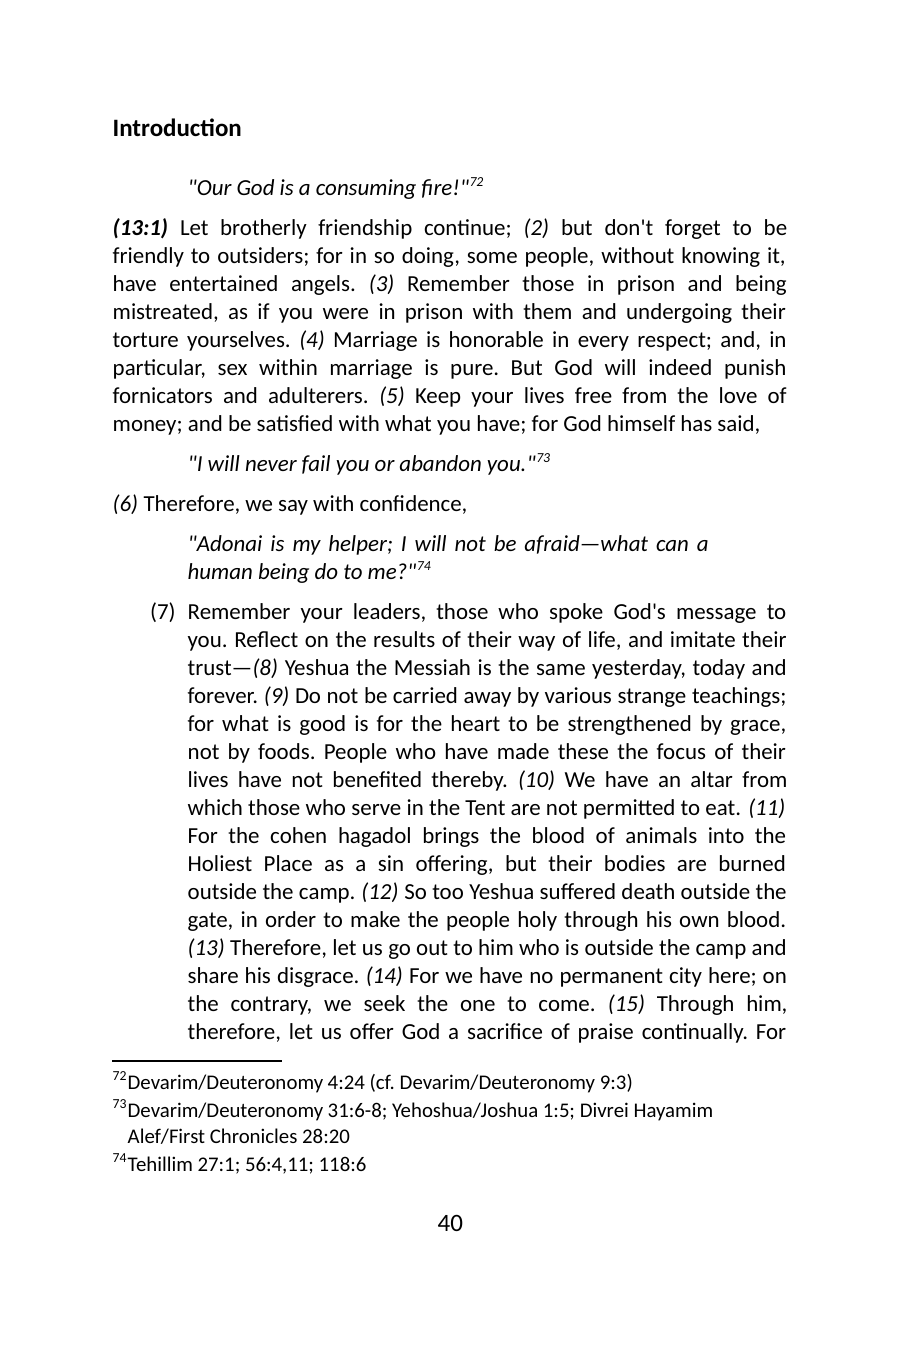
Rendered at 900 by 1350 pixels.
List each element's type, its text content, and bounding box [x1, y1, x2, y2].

text "Adonai is my helper; I will not be afraid—what can a human being do to me?" [187, 529, 712, 585]
text Devarim/Deuteronomy 4:24 (cf. Devarim/Deuteronomy 9:3) [112, 1067, 787, 1096]
text Tehillim 27:1; 56:4,11; 118:6 [112, 1149, 787, 1177]
text "I will never fail you or abandon you." [187, 449, 712, 477]
text (6) Therefore, we say with confidence, [112, 489, 787, 517]
text Devarim/Deuteronomy 31:6-8; Yehoshua/Joshua 1:5; Divrei Hayamim Alef/First Chronicles 28:20 [112, 1096, 787, 1149]
text "Our God is a consuming fire!" [187, 173, 712, 201]
text (13:1) Let brotherly friendship continue; (2) but don't forget to be friendly to outsiders; for in so doing, some people, without knowing it, have entertained angels. (3) Remember those in prison and being mistreated, as if you were in prison with them and undergoing their torture yourselves. (4) Marriage is honorable in every respect; and, in particular, sex within marriage is pure. But God will indeed punish fornicators and adulterers. (5) Keep your lives free from the love of money; and be satisfied with what you have; for God himself has said, [112, 213, 787, 437]
list Remember your leaders, those who spoke God's message to you. Reflect on the results of their way of life, and imitate their trust—(8) Yeshua the Messiah is the same yesterday, today and forever. (9) Do not be carried away by various strange teachings; for what is good is for the heart to be strengthened by grace, not by foods. People who have made these the focus of their lives have not benefited thereby. (10) We have an altar from which those who serve in the Tent are not permitted to eat. (11) For the cohen hagadol brings the blood of animals into the Holiest Place as a sin offering, but their bodies are burned outside the camp. (12) So too Yeshua suffered death outside the gate, in order to make the people holy through his own blood. (13) Therefore, let us go out to him who is outside the camp and share his disgrace. (14) For we have no permanent city here; on the contrary, we seek the one to come. (15) Through him, therefore, let us offer God a sacrifice of praise continually. For [150, 597, 787, 1046]
